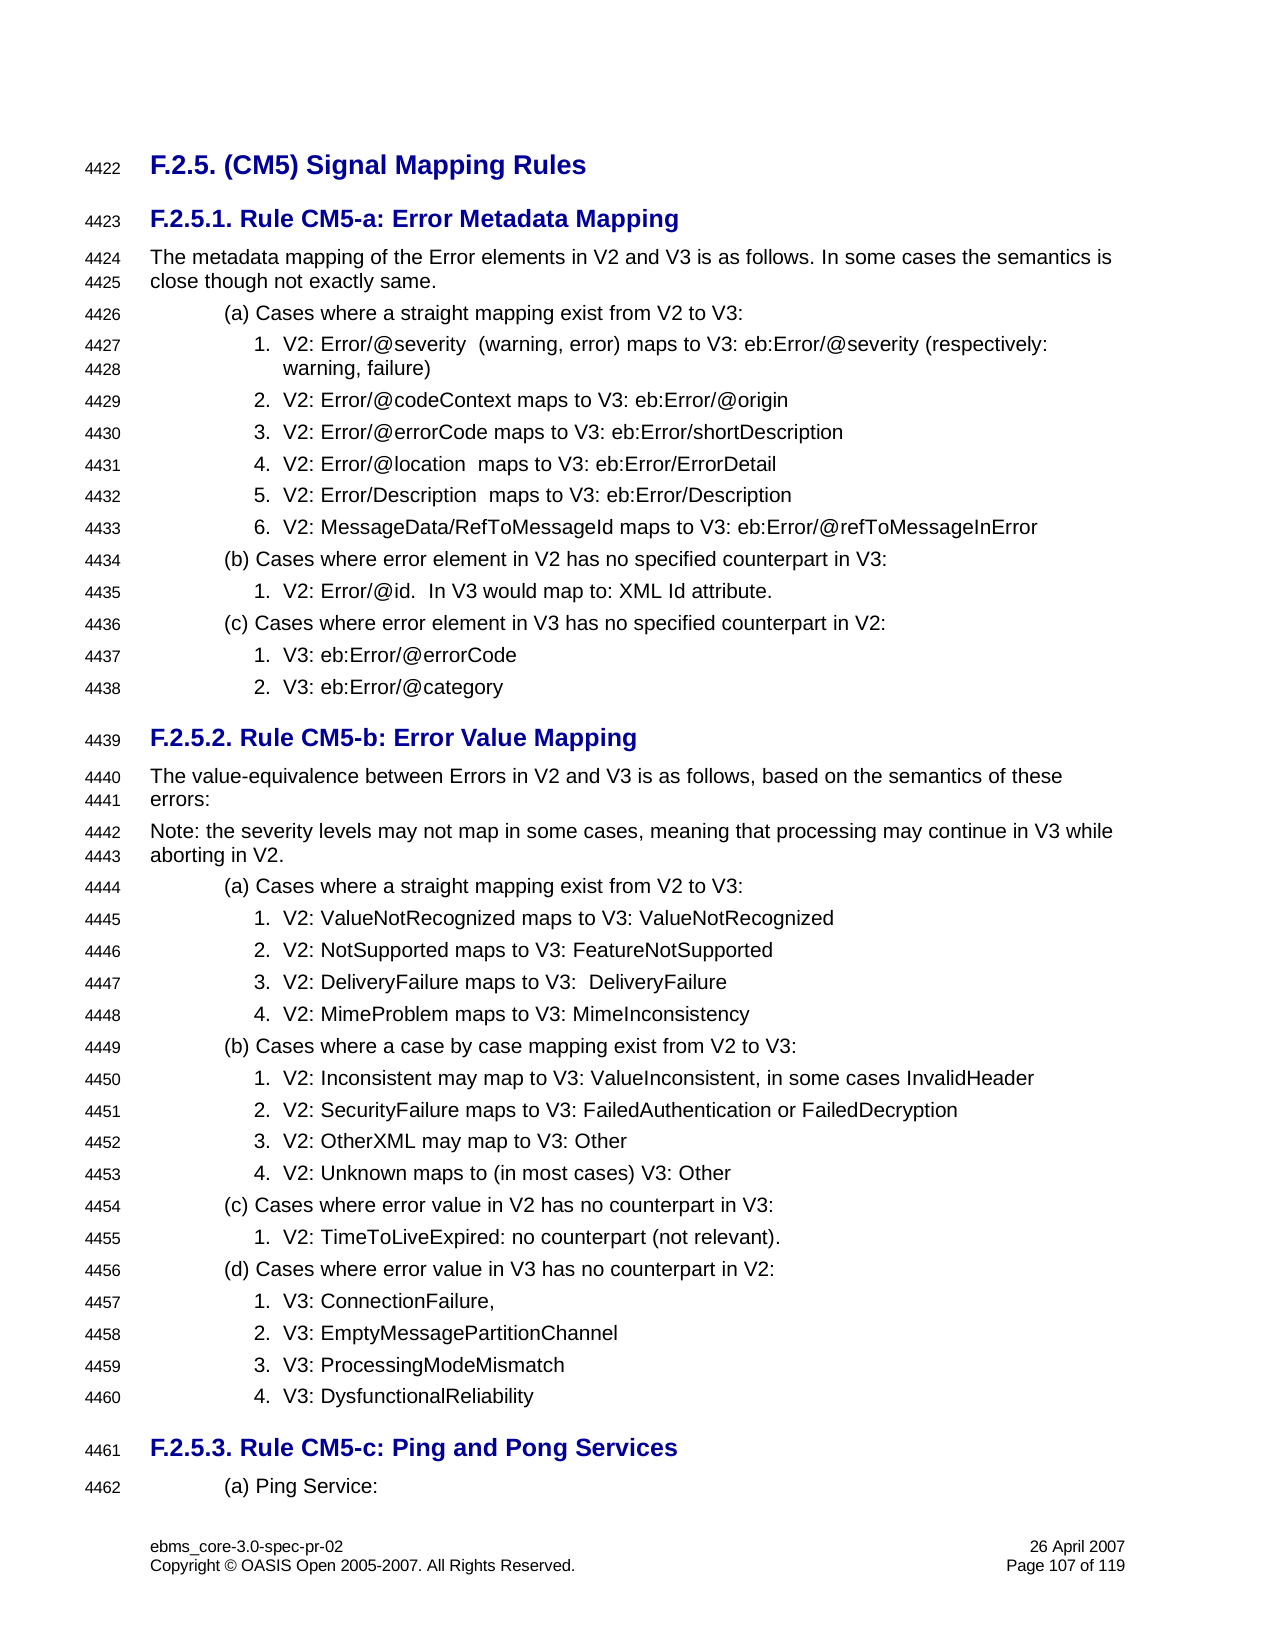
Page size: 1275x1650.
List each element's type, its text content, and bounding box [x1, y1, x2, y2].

list V2: MimeProblem maps to V3: MimeInconsistency [253, 1002, 1125, 1026]
subtitle Rule CM5-c: Ping and Pong Services [150, 1433, 1125, 1462]
list Cases where a straight mapping exist from V2 to V3: [224, 301, 1125, 324]
list V2: Inconsistent may map to V3: ValueInconsistent, in some cases InvalidHeader [253, 1066, 1125, 1090]
list Cases where error element in V2 has no specified counterpart in V3: [224, 548, 1125, 571]
list Cases where a case by case mapping exist from V2 to V3: [224, 1034, 1125, 1058]
list V3: ConnectionFailure, [253, 1289, 1125, 1313]
text Note: the severity levels may not map in some cases, meaning that processing may continue in V3 while aborting in V2. [150, 819, 1125, 867]
list V2: Error/@location maps to V3: eb:Error/ErrorDetail [253, 452, 1125, 476]
list V2: MessageData/RefToMessageId maps to V3: eb:Error/@refToMessageInError [253, 516, 1125, 539]
list V2: SecurityFailure maps to V3: FailedAuthentication or FailedDecryption [253, 1098, 1125, 1122]
list V2: DeliveryFailure maps to V3: DeliveryFailure [253, 971, 1125, 994]
list V3: eb:Error/@errorCode [253, 643, 1125, 667]
text The value-equivalence between Errors in V2 and V3 is as follows, based on the semantics of these errors: [150, 764, 1125, 811]
list Cases where error value in V2 has no counterpart in V3: [224, 1194, 1125, 1217]
subtitle Rule CM5-b: Error Value Mapping [150, 724, 1125, 752]
list V2: OtherXML may map to V3: Other [253, 1130, 1125, 1153]
list V3: EmptyMessagePartitionChannel [253, 1321, 1125, 1345]
subtitle Rule CM5-a: Error Metadata Mapping [150, 205, 1125, 233]
list V2: NotSupported maps to V3: FeatureNotSupported [253, 939, 1125, 962]
list V2: Error/Description maps to V3: eb:Error/Description [253, 484, 1125, 507]
list V3: ProcessingModeMismatch [253, 1353, 1125, 1377]
list Cases where error element in V3 has no specified counterpart in V2: [224, 611, 1125, 635]
list Cases where a straight mapping exist from V2 to V3: [224, 875, 1125, 898]
list V2: Unknown maps to (in most cases) V3: Other [253, 1162, 1125, 1185]
list V2: Error/@errorCode maps to V3: eb:Error/shortDescription [253, 420, 1125, 444]
list Ping Service: [224, 1474, 1125, 1498]
list V2: ValueNotRecognized maps to V3: ValueNotRecognized [253, 907, 1125, 930]
list V2: Error/@severity (warning, error) maps to V3: eb:Error/@severity (respectively: warning, failure) [253, 333, 1125, 380]
list V2: TimeToLiveExpired: no counterpart (not relevant). [253, 1226, 1125, 1249]
list Cases where error value in V3 has no counterpart in V2: [224, 1257, 1125, 1281]
list V2: Error/@codeContext maps to V3: eb:Error/@origin [253, 388, 1125, 412]
list V3: eb:Error/@category [253, 675, 1125, 699]
list V3: DysfunctionalReliability [253, 1385, 1125, 1408]
subtitle (CM5) Signal Mapping Rules [150, 150, 1125, 180]
list V2: Error/@id. In V3 would map to: XML Id attribute. [253, 579, 1125, 603]
text The metadata mapping of the Error elements in V2 and V3 is as follows. In some cases the semantics is close though not exactly same. [150, 246, 1125, 293]
